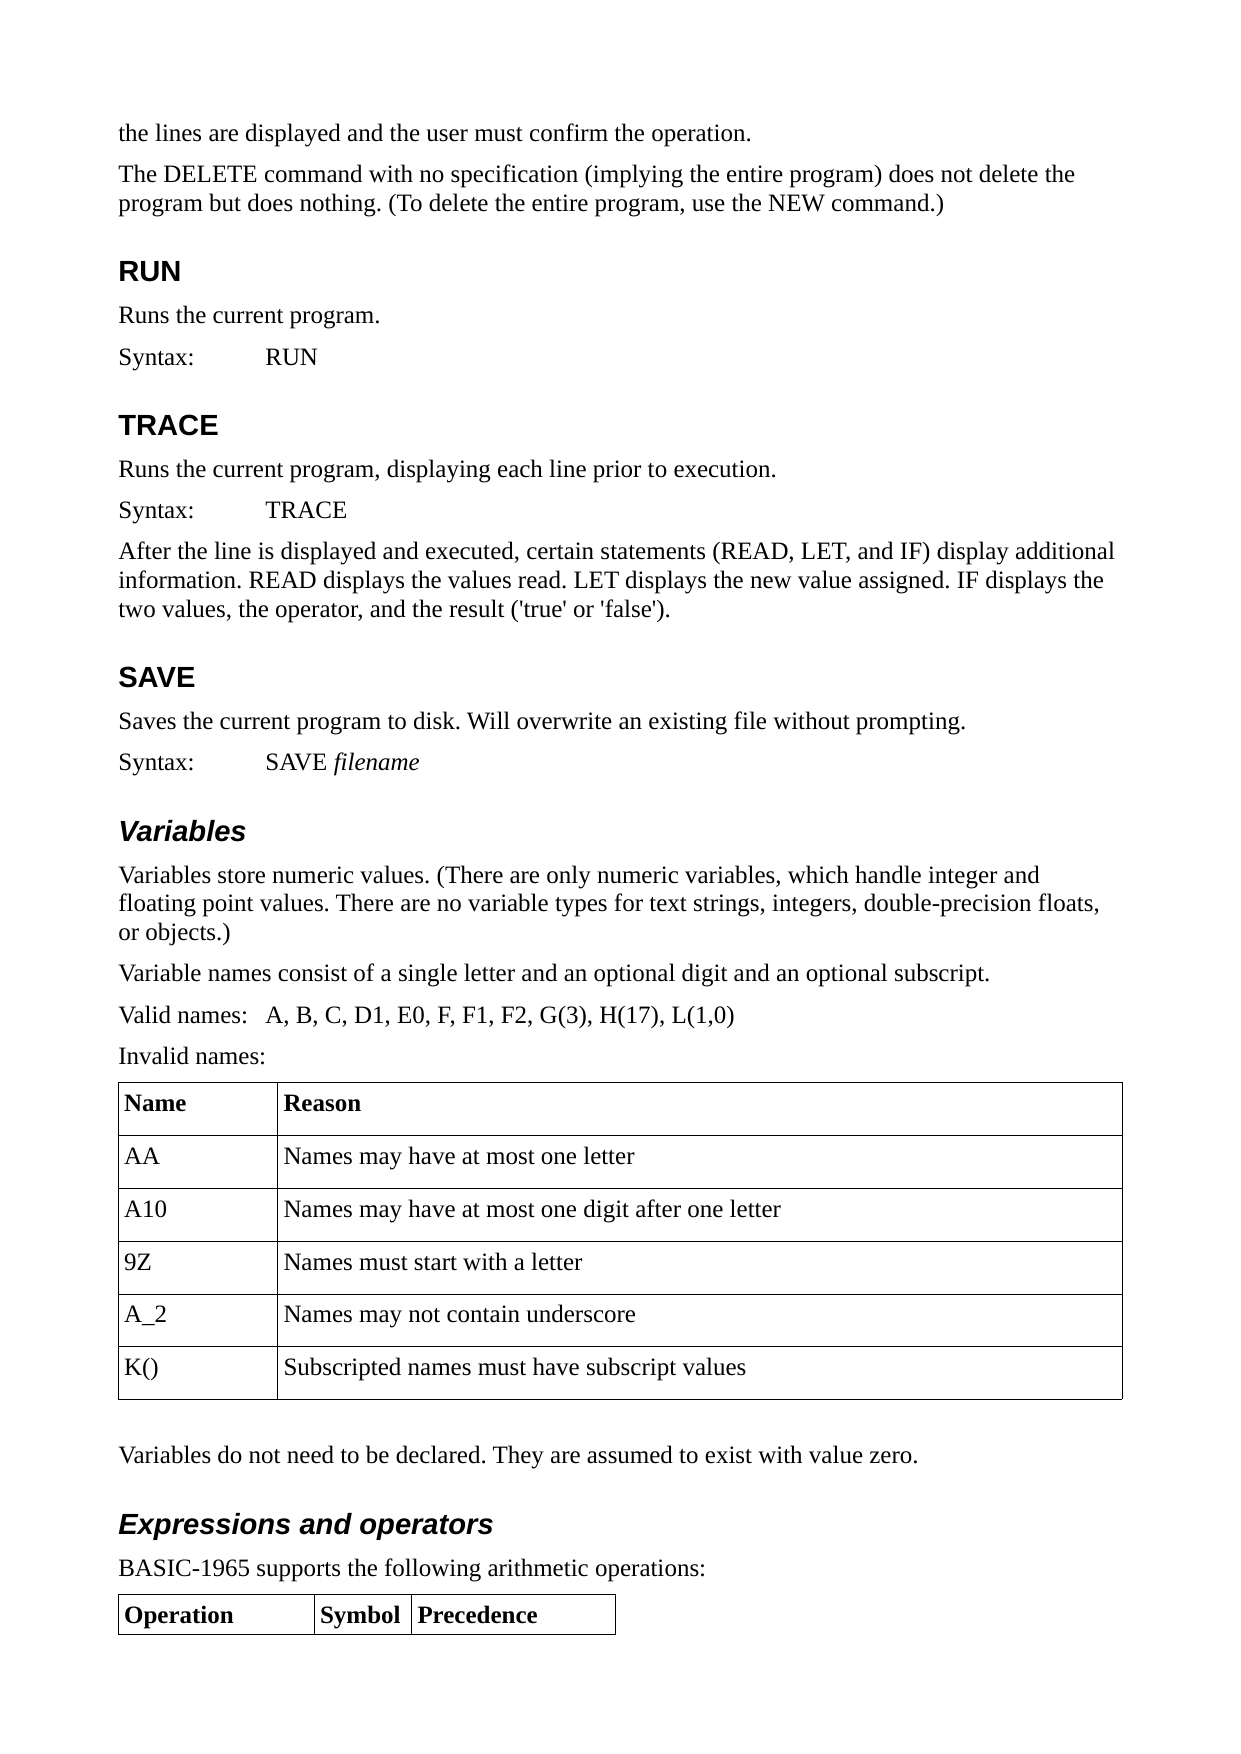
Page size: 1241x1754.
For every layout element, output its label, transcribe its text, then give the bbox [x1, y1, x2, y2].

table_cell Names must start with a letter [278, 1242, 1122, 1293]
table_cell Names may not contain underscore [278, 1295, 1122, 1346]
table_cell AA [119, 1136, 277, 1188]
subtitle TRACE [118, 408, 1122, 441]
text Variables do not need to be declared. They are assumed to exist with value zero. [118, 1441, 1122, 1469]
table_cell A10 [119, 1189, 277, 1241]
text Runs the current program, displaying each line prior to execution. [118, 454, 1122, 483]
text The DELETE command with no specification (implying the entire program) does not delete the program but does nothing. (To delete the entire program, use the NEW command.) [118, 159, 1122, 217]
table_header Symbol [315, 1595, 411, 1634]
table_header Operation [119, 1595, 314, 1634]
text Invalid names: [118, 1041, 1122, 1070]
text the lines are displayed and the user must confirm the operation. [118, 118, 1122, 147]
table_cell Names may have at most one letter [278, 1136, 1122, 1188]
table_cell 9Z [119, 1242, 277, 1293]
table_header Reason [278, 1083, 1122, 1135]
table_cell K() [119, 1347, 277, 1399]
table_header Precedence [412, 1595, 615, 1634]
table_cell Subscripted names must have subscript values [278, 1347, 1122, 1399]
text Syntax: TRACE [118, 495, 1122, 524]
text Syntax: RUN [118, 342, 1122, 370]
text Variable names consist of a single letter and an optional digit and an optional subscript. [118, 958, 1122, 987]
subtitle Variables [118, 814, 1122, 847]
subtitle RUN [118, 254, 1122, 288]
table_cell A_2 [119, 1295, 277, 1346]
subtitle Expressions and operators [118, 1507, 1122, 1540]
text Syntax: SAVE filename [118, 747, 1122, 776]
text Valid names: A, B, C, D1, E0, F, F1, F2, G(3), H(17), L(1,0) [118, 1000, 1122, 1028]
subtitle SAVE [118, 660, 1122, 694]
text BASIC-1965 supports the following arithmetic operations: [118, 1553, 1122, 1582]
text Runs the current program. [118, 300, 1122, 329]
text Saves the current program to disk. Will overwrite an existing file without prompting. [118, 706, 1122, 735]
text Variables store numeric values. (There are only numeric variables, which handle integer and floating point values. There are no variable types for text strings, integers, double-precision floats, or objects.) [118, 860, 1122, 946]
table_cell Names may have at most one digit after one letter [278, 1189, 1122, 1241]
text After the line is displayed and executed, certain statements (READ, LET, and IF) display additional information. READ displays the values read. LET displays the new value assigned. IF displays the two values, the operator, and the result ('true' or 'false'). [118, 536, 1122, 623]
table_header Name [119, 1083, 277, 1135]
